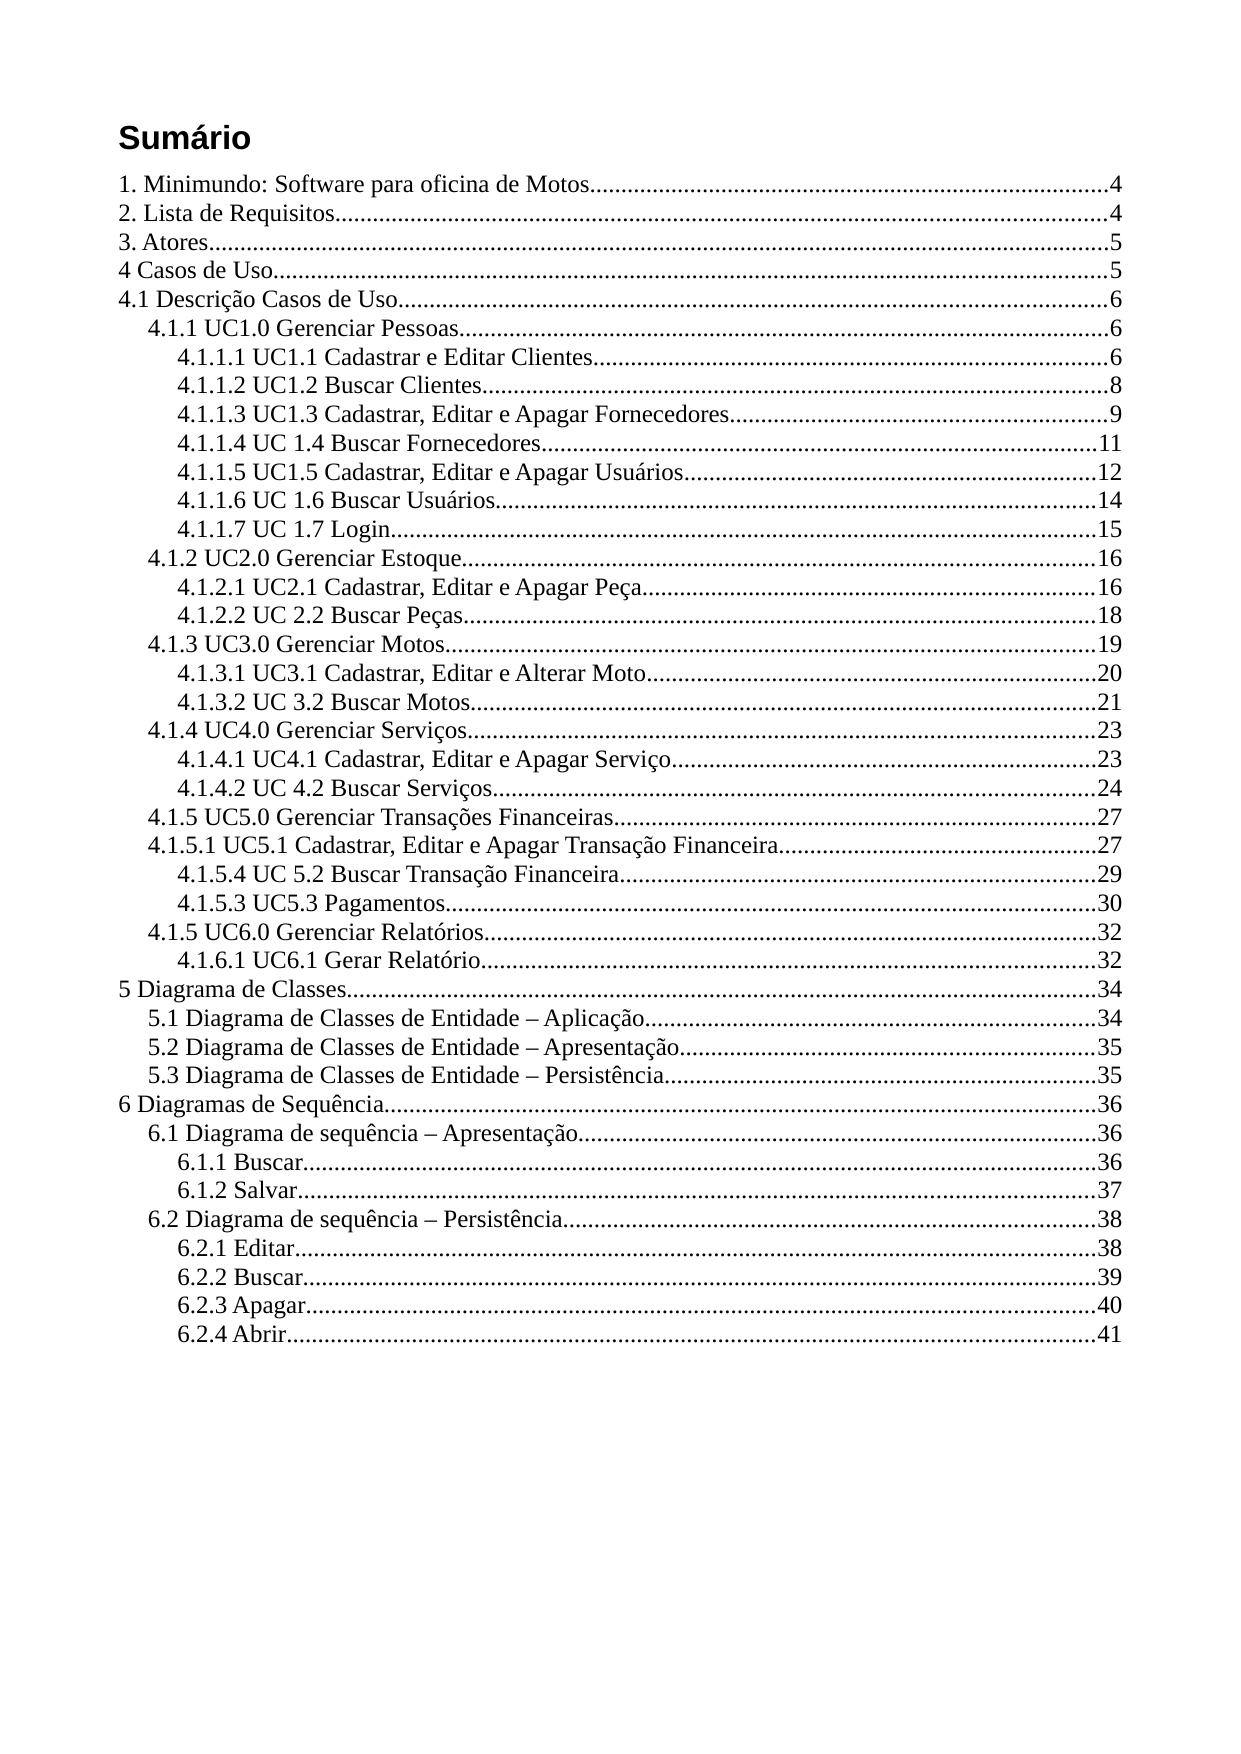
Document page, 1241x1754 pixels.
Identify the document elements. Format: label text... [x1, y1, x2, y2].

text 4 Casos de Uso 5 [118, 255, 1122, 284]
text 5.3 Diagrama de Classes de Entidade – Persistência 35 [148, 1060, 1122, 1089]
text 4.1.1.6 UC 1.6 Buscar Usuários 14 [177, 485, 1122, 514]
text 4.1.5 UC5.0 Gerenciar Transações Financeiras 27 [148, 802, 1122, 830]
text 5.2 Diagrama de Classes de Entidade – Apresentação 35 [148, 1032, 1122, 1060]
text 6 Diagramas de Sequência 36 [118, 1089, 1122, 1118]
text 6.1 Diagrama de sequência – Apresentação 36 [148, 1118, 1122, 1147]
text 6.1.2 Salvar 37 [177, 1175, 1122, 1204]
text 4.1.2.2 UC 2.2 Buscar Peças 18 [177, 600, 1122, 629]
text 4.1.1.7 UC 1.7 Login 15 [177, 514, 1122, 543]
text 6.2 Diagrama de sequência – Persistência 38 [148, 1204, 1122, 1233]
text 4.1.1.3 UC1.3 Cadastrar, Editar e Apagar Fornecedores 9 [177, 399, 1122, 428]
text 4.1.5 UC6.0 Gerenciar Relatórios 32 [148, 917, 1122, 945]
text 4.1.3.2 UC 3.2 Buscar Motos 21 [177, 687, 1122, 715]
text 4.1.5.3 UC5.3 Pagamentos 30 [177, 888, 1122, 917]
text 4.1 Descrição Casos de Uso 6 [118, 284, 1122, 313]
text 4.1.3 UC3.0 Gerenciar Motos 19 [148, 629, 1122, 658]
text 4.1.1.4 UC 1.4 Buscar Fornecedores 11 [177, 428, 1122, 457]
text 4.1.1.1 UC1.1 Cadastrar e Editar Clientes 6 [177, 342, 1122, 370]
text 4.1.2.1 UC2.1 Cadastrar, Editar e Apagar Peça 16 [177, 572, 1122, 600]
text 4.1.6.1 UC6.1 Gerar Relatório 32 [177, 945, 1122, 974]
text 4.1.1.2 UC1.2 Buscar Clientes 8 [177, 370, 1122, 399]
subtitle Sumário [118, 118, 1122, 157]
text 6.2.4 Abrir 41 [177, 1319, 1122, 1348]
text 4.1.1 UC1.0 Gerenciar Pessoas 6 [148, 313, 1122, 342]
text 4.1.1.5 UC1.5 Cadastrar, Editar e Apagar Usuários 12 [177, 457, 1122, 485]
text 1. Minimundo: Software para oficina de Motos 4 [118, 169, 1122, 198]
text 2. Lista de Requisitos 4 [118, 198, 1122, 227]
text 6.2.2 Buscar 39 [177, 1262, 1122, 1290]
text 4.1.3.1 UC3.1 Cadastrar, Editar e Alterar Moto 20 [177, 658, 1122, 687]
text 4.1.4 UC4.0 Gerenciar Serviços 23 [148, 715, 1122, 744]
text 6.2.1 Editar 38 [177, 1233, 1122, 1262]
text 5 Diagrama de Classes 34 [118, 974, 1122, 1003]
text 4.1.4.2 UC 4.2 Buscar Serviços 24 [177, 773, 1122, 802]
text 3. Atores 5 [118, 227, 1122, 255]
text 4.1.4.1 UC4.1 Cadastrar, Editar e Apagar Serviço 23 [177, 744, 1122, 773]
text 4.1.2 UC2.0 Gerenciar Estoque 16 [148, 543, 1122, 572]
text 5.1 Diagrama de Classes de Entidade – Aplicação 34 [148, 1003, 1122, 1032]
text 4.1.5.1 UC5.1 Cadastrar, Editar e Apagar Transação Financeira 27 [148, 830, 1122, 859]
text 6.2.3 Apagar 40 [177, 1290, 1122, 1319]
text 4.1.5.4 UC 5.2 Buscar Transação Financeira 29 [177, 859, 1122, 888]
text 6.1.1 Buscar 36 [177, 1147, 1122, 1175]
